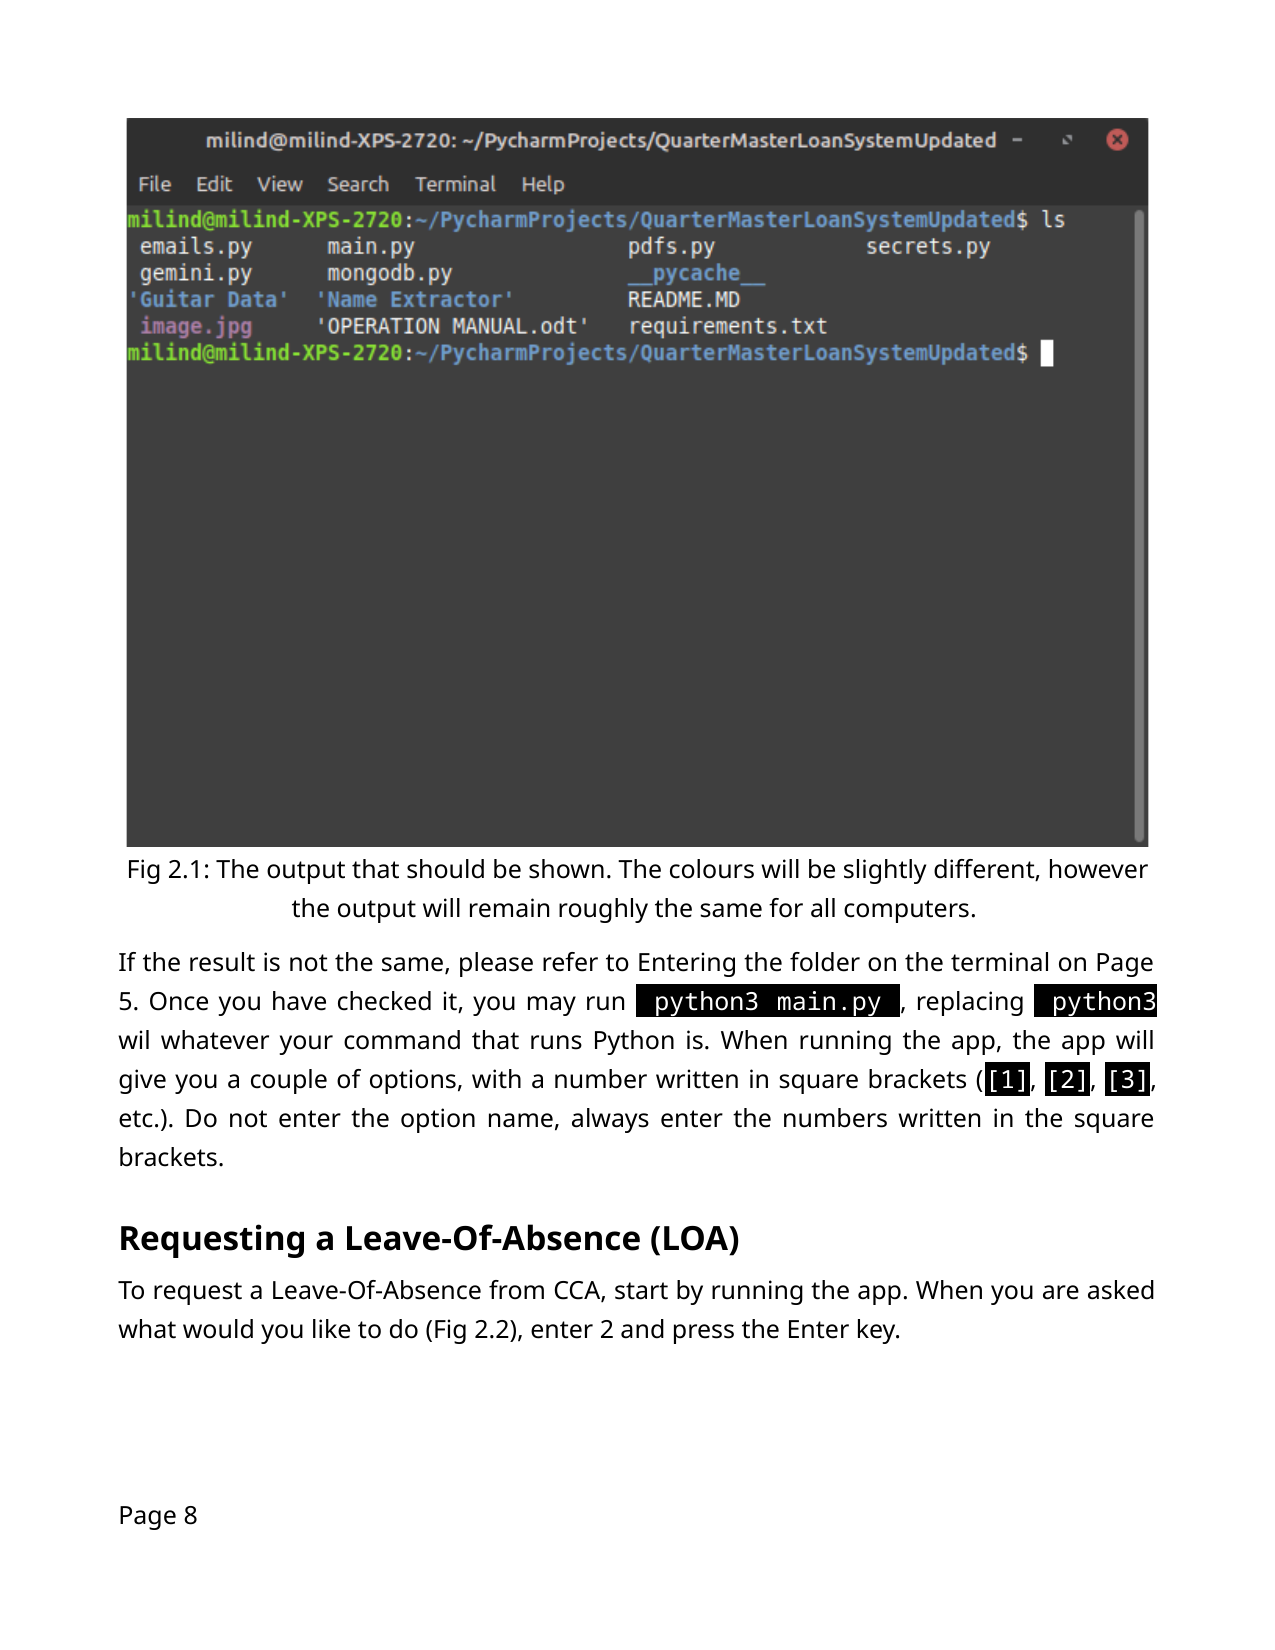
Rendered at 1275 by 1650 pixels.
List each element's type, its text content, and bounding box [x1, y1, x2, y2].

subtitle Requesting a Leave-Of-Absence (LOA) [118, 1215, 1157, 1260]
text Fig 2.1: The output that should be shown. The colours will be slightly different, however the output will remain roughly the same for all computers. [118, 847, 1157, 924]
text To request a Leave-Of-Absence from CCA, start by running the app. When you are asked what would you like to do (Fig 2.2), enter 2 and press the Enter key. [118, 1273, 1157, 1346]
picture [126, 118, 1149, 847]
text If the result is not the same, please refer to Entering the folder on the terminal on Page 5. Once you have checked it, you may run python3 main.py , replacing python3 wil whatever your command that runs Python is. When running the app, the app will give you a couple of options, with a number written in square brackets ([1], [2], [3], etc.). Do not enter the option name, always enter the numbers written in the square brackets. [118, 944, 1157, 1174]
